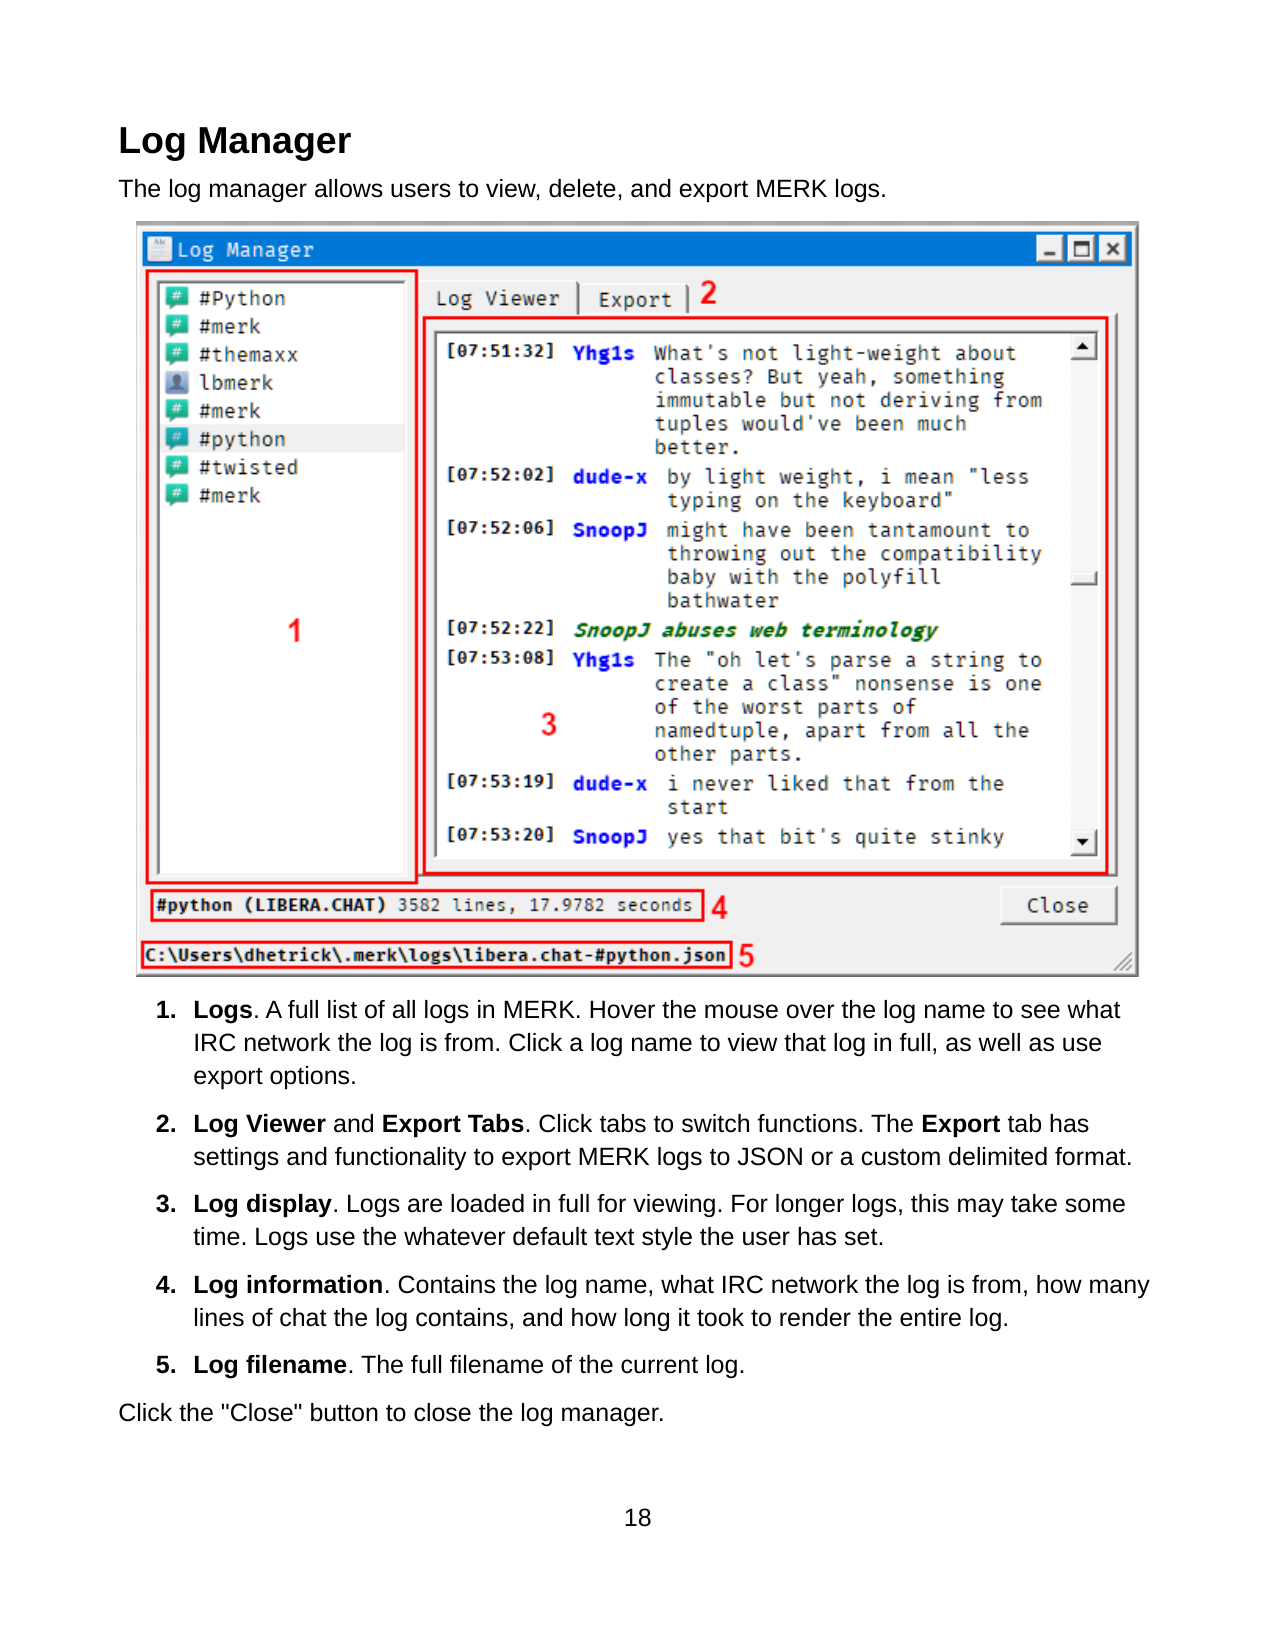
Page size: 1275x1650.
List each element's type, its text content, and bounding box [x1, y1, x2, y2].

list Log Viewer and Export Tabs. Click tabs to switch functions. The Export tab has settings and functionality to export MERK logs to JSON or a custom delimited format. [156, 1109, 1157, 1170]
text The log manager allows users to view, delete, and export MERK logs. [118, 174, 1157, 202]
list Log display. Logs are loaded in full for viewing. For longer logs, this may take some time. Logs use the whatever default text style the user has set. [156, 1189, 1157, 1251]
list Log information. Contains the log name, what IRC network the log is from, how many lines of chat the log contains, and how long it took to render the entire log. [156, 1270, 1157, 1332]
subtitle Log Manager [118, 118, 1157, 161]
list Log filename. The full filename of the current log. [156, 1351, 1157, 1379]
text Click the "Close" button to close the log manager. [118, 1398, 1157, 1427]
list Logs. A full list of all logs in MERK. Hover the mouse over the log name to see what IRC network the log is from. Click a log name to view that log in full, as well as use export options. [156, 995, 1157, 1090]
picture [136, 221, 1140, 977]
